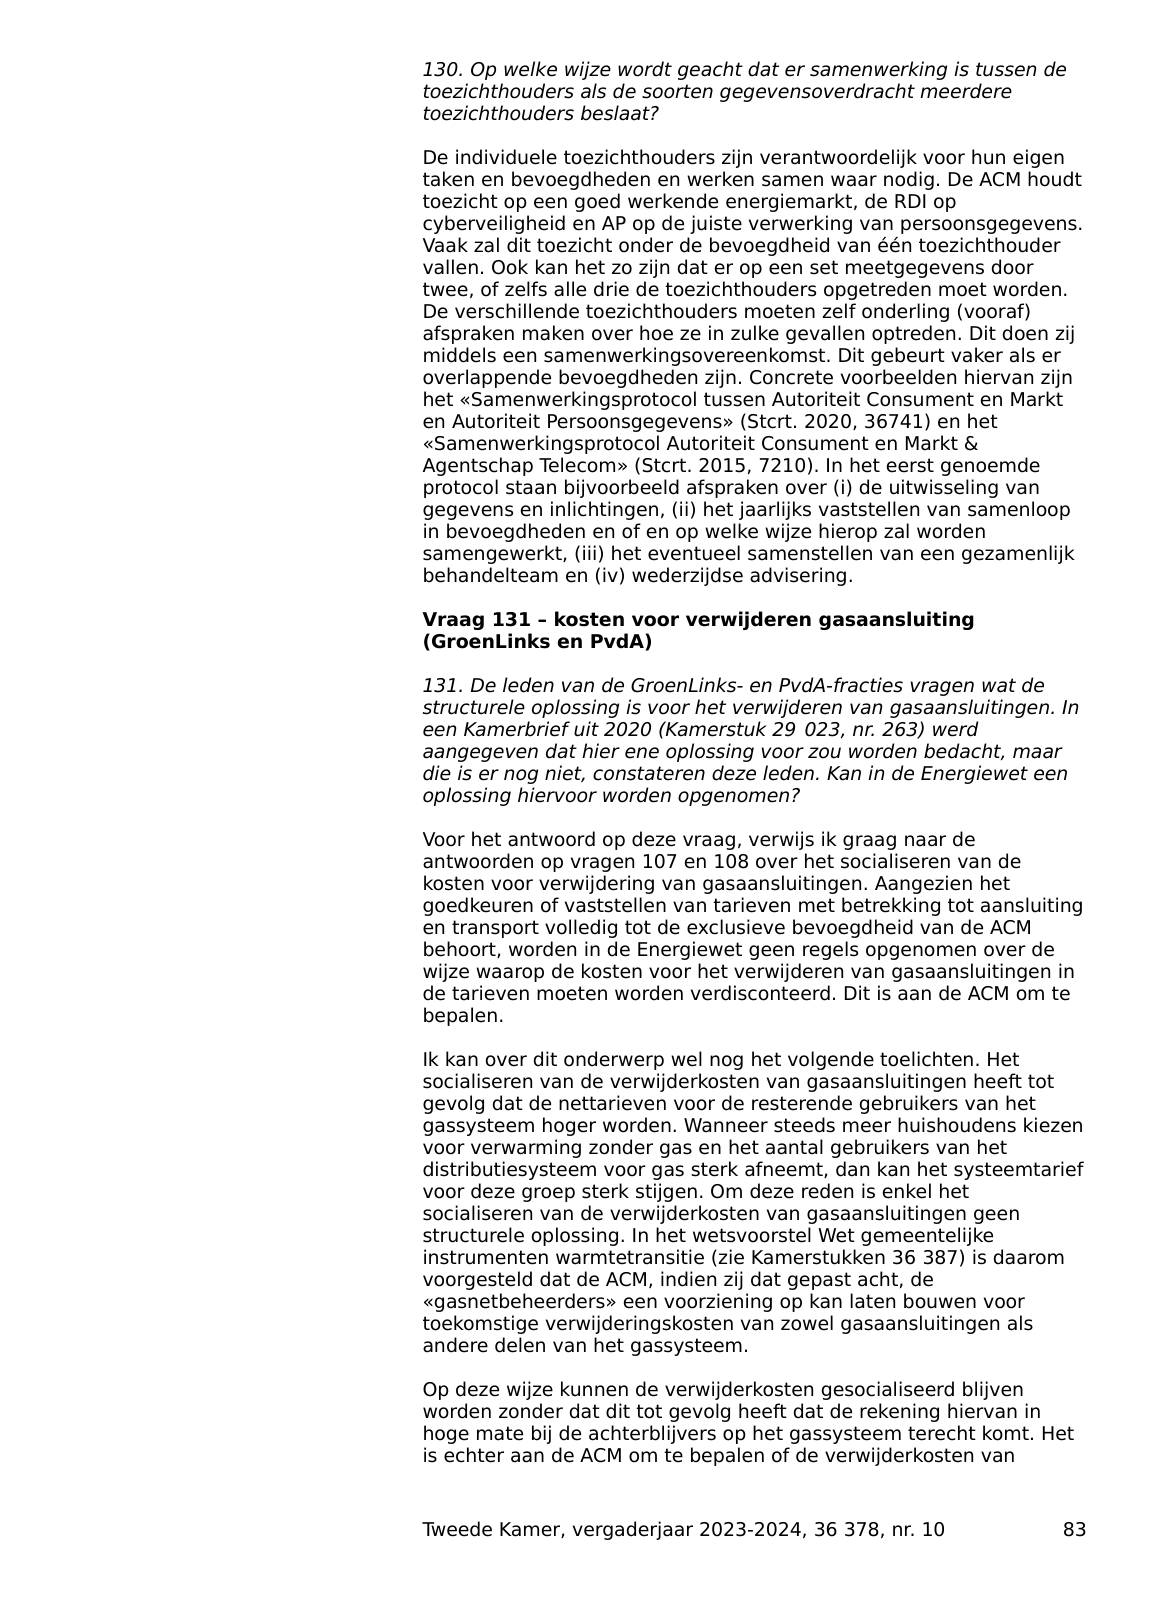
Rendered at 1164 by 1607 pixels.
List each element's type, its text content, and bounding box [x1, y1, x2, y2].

subtitle 131. De leden van de GroenLinks- en PvdA-fracties vragen wat de structurele oplossing is voor het verwijderen van gasaansluitingen. In een Kamerbrief uit 2020 (Kamerstuk 29 023, nr. 263) werd aangegeven dat hier ene oplossing voor zou worden bedacht, maar die is er nog niet, constateren deze leden. Kan in de Energiewet een oplossing hiervoor worden opgenomen? [422, 675, 1087, 807]
subtitle 130. Op welke wijze wordt geacht dat er samenwerking is tussen de toezichthouders als de soorten gegevensoverdracht meerdere toezichthouders beslaat? [422, 59, 1087, 125]
text Op deze wijze kunnen de verwijderkosten gesocialiseerd blijven worden zonder dat dit tot gevolg heeft dat de rekening hiervan in hoge mate bij de achterblijvers op het gassysteem terecht komt. Het is echter aan de ACM om te bepalen of de verwijderkosten van [422, 1379, 1087, 1467]
subtitle Vraag 131 – kosten voor verwijderen gasaansluiting (GroenLinks en PvdA) [422, 609, 1087, 653]
text Ik kan over dit onderwerp wel nog het volgende toelichten. Het socialiseren van de verwijderkosten van gasaansluitingen heeft tot gevolg dat de nettarieven voor de resterende gebruikers van het gassysteem hoger worden. Wanneer steeds meer huishoudens kiezen voor verwarming zonder gas en het aantal gebruikers van het distributiesysteem voor gas sterk afneemt, dan kan het systeemtarief voor deze groep sterk stijgen. Om deze reden is enkel het socialiseren van de verwijderkosten van gasaansluitingen geen structurele oplossing. In het wetsvoorstel Wet gemeentelijke instrumenten warmtetransitie (zie Kamerstukken 36 387) is daarom voorgesteld dat de ACM, indien zij dat gepast acht, de «gasnetbeheerders» een voorziening op kan laten bouwen voor toekomstige verwijderingskosten van zowel gasaansluitingen als andere delen van het gassysteem. [422, 1049, 1087, 1357]
text Voor het antwoord op deze vraag, verwijs ik graag naar de antwoorden op vragen 107 en 108 over het socialiseren van de kosten voor verwijdering van gasaansluitingen. Aangezien het goedkeuren of vaststellen van tarieven met betrekking tot aansluiting en transport volledig tot de exclusieve bevoegdheid van de ACM behoort, worden in de Energiewet geen regels opgenomen over de wijze waarop de kosten voor het verwijderen van gasaansluitingen in de tarieven moeten worden verdisconteerd. Dit is aan de ACM om te bepalen. [422, 829, 1087, 1027]
text De individuele toezichthouders zijn verantwoordelijk voor hun eigen taken en bevoegdheden en werken samen waar nodig. De ACM houdt toezicht op een goed werkende energiemarkt, de RDI op cyberveiligheid en AP op de juiste verwerking van persoonsgegevens. Vaak zal dit toezicht onder de bevoegdheid van één toezichthouder vallen. Ook kan het zo zijn dat er op een set meetgegevens door twee, of zelfs alle drie de toezichthouders opgetreden moet worden. De verschillende toezichthouders moeten zelf onderling (vooraf) afspraken maken over hoe ze in zulke gevallen optreden. Dit doen zij middels een samenwerkingsovereenkomst. Dit gebeurt vaker als er overlappende bevoegdheden zijn. Concrete voorbeelden hiervan zijn het «Samenwerkingsprotocol tussen Autoriteit Consument en Markt en Autoriteit Persoonsgegevens» (Stcrt. 2020, 36741) en het «Samenwerkingsprotocol Autoriteit Consument en Markt & Agentschap Telecom» (Stcrt. 2015, 7210). In het eerst genoemde protocol staan bijvoorbeeld afspraken over (i) de uitwisseling van gegevens en inlichtingen, (ii) het jaarlijks vaststellen van samenloop in bevoegdheden en of en op welke wijze hierop zal worden samengewerkt, (iii) het eventueel samenstellen van een gezamenlijk behandelteam en (iv) wederzijdse advisering. [422, 147, 1087, 587]
